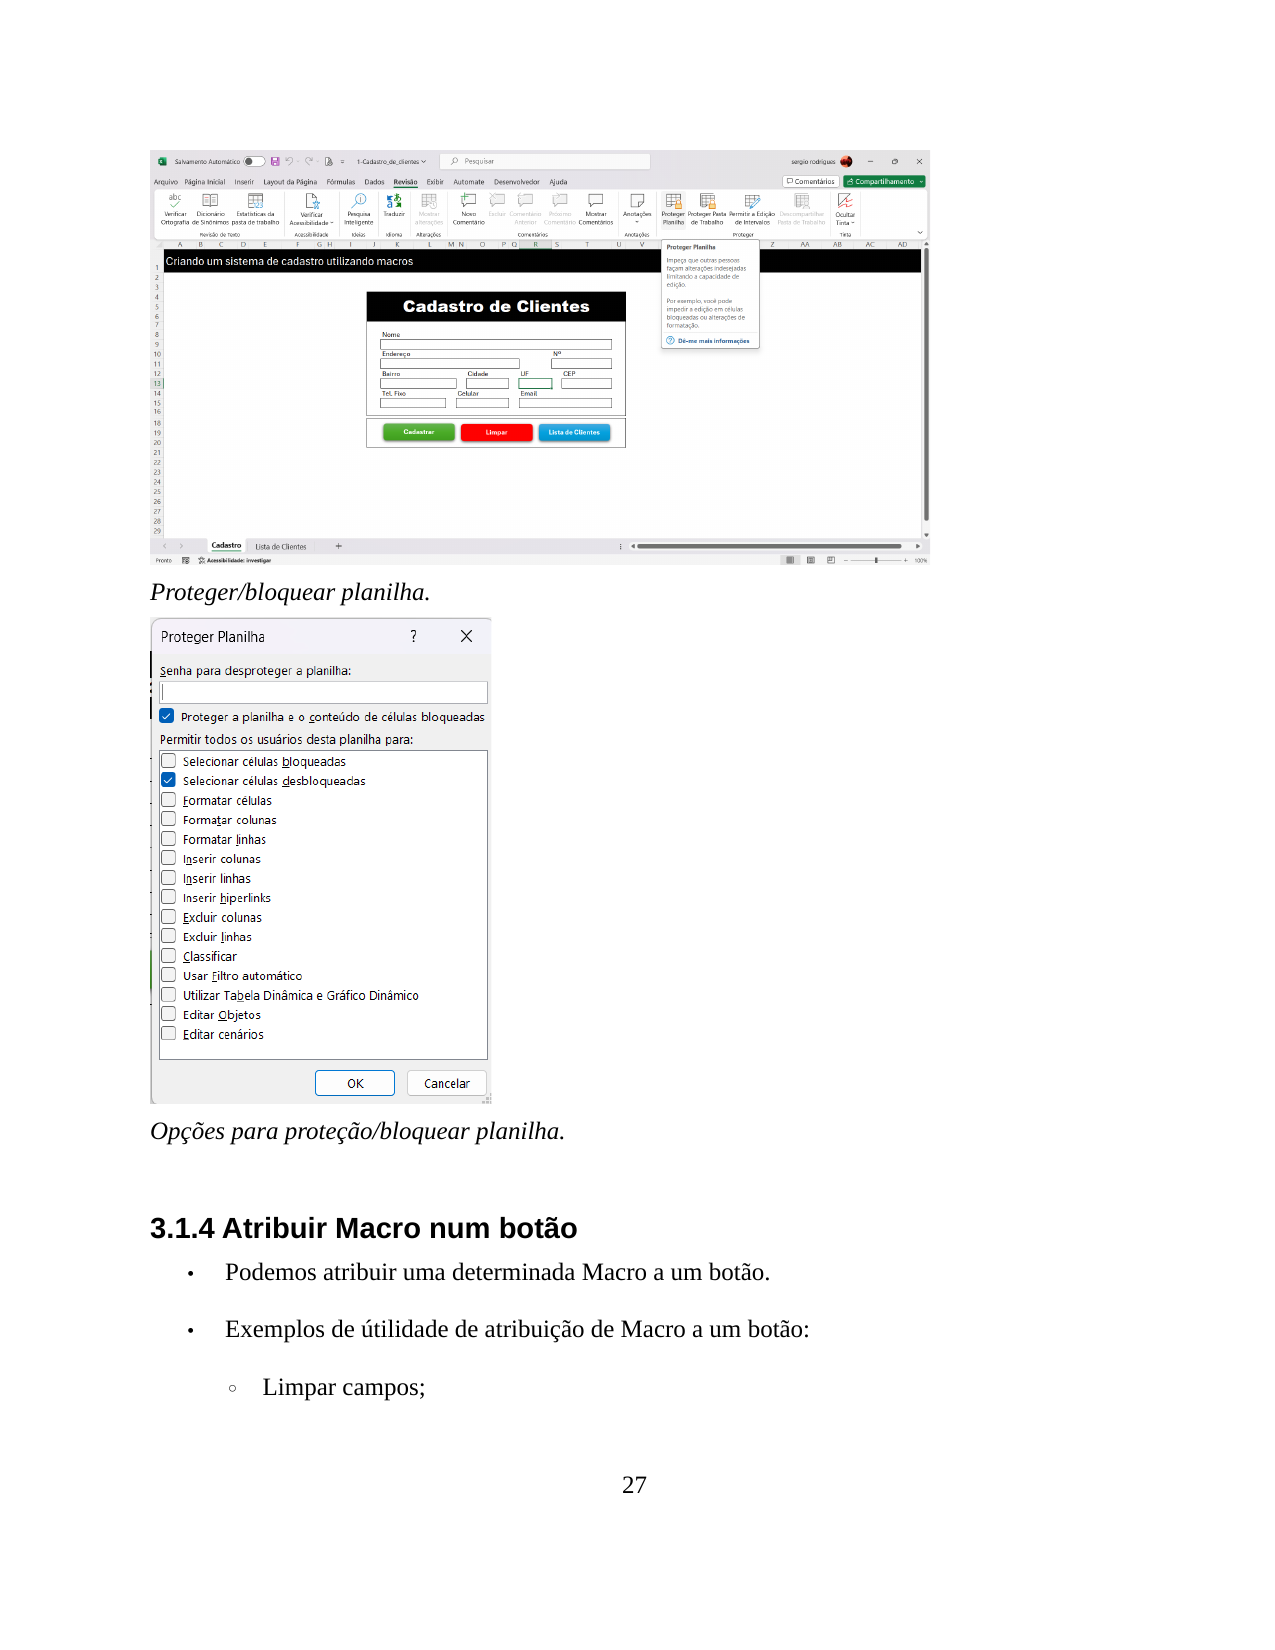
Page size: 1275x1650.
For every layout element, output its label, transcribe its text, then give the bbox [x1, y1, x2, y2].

text Proteger/bloquear planilha. [150, 577, 1125, 605]
list Limpar campos; [225, 1372, 1125, 1429]
list Exemplos de útilidade de atribuição de Macro a um botão: [187, 1314, 1125, 1372]
picture [150, 617, 492, 1104]
picture [150, 150, 930, 565]
text Opções para proteção/bloquear planilha. [150, 1116, 1125, 1145]
list Podemos atribuir uma determinada Macro a um botão. [187, 1257, 1125, 1314]
subtitle 3.1.4 Atribuir Macro num botão [150, 1211, 1125, 1244]
